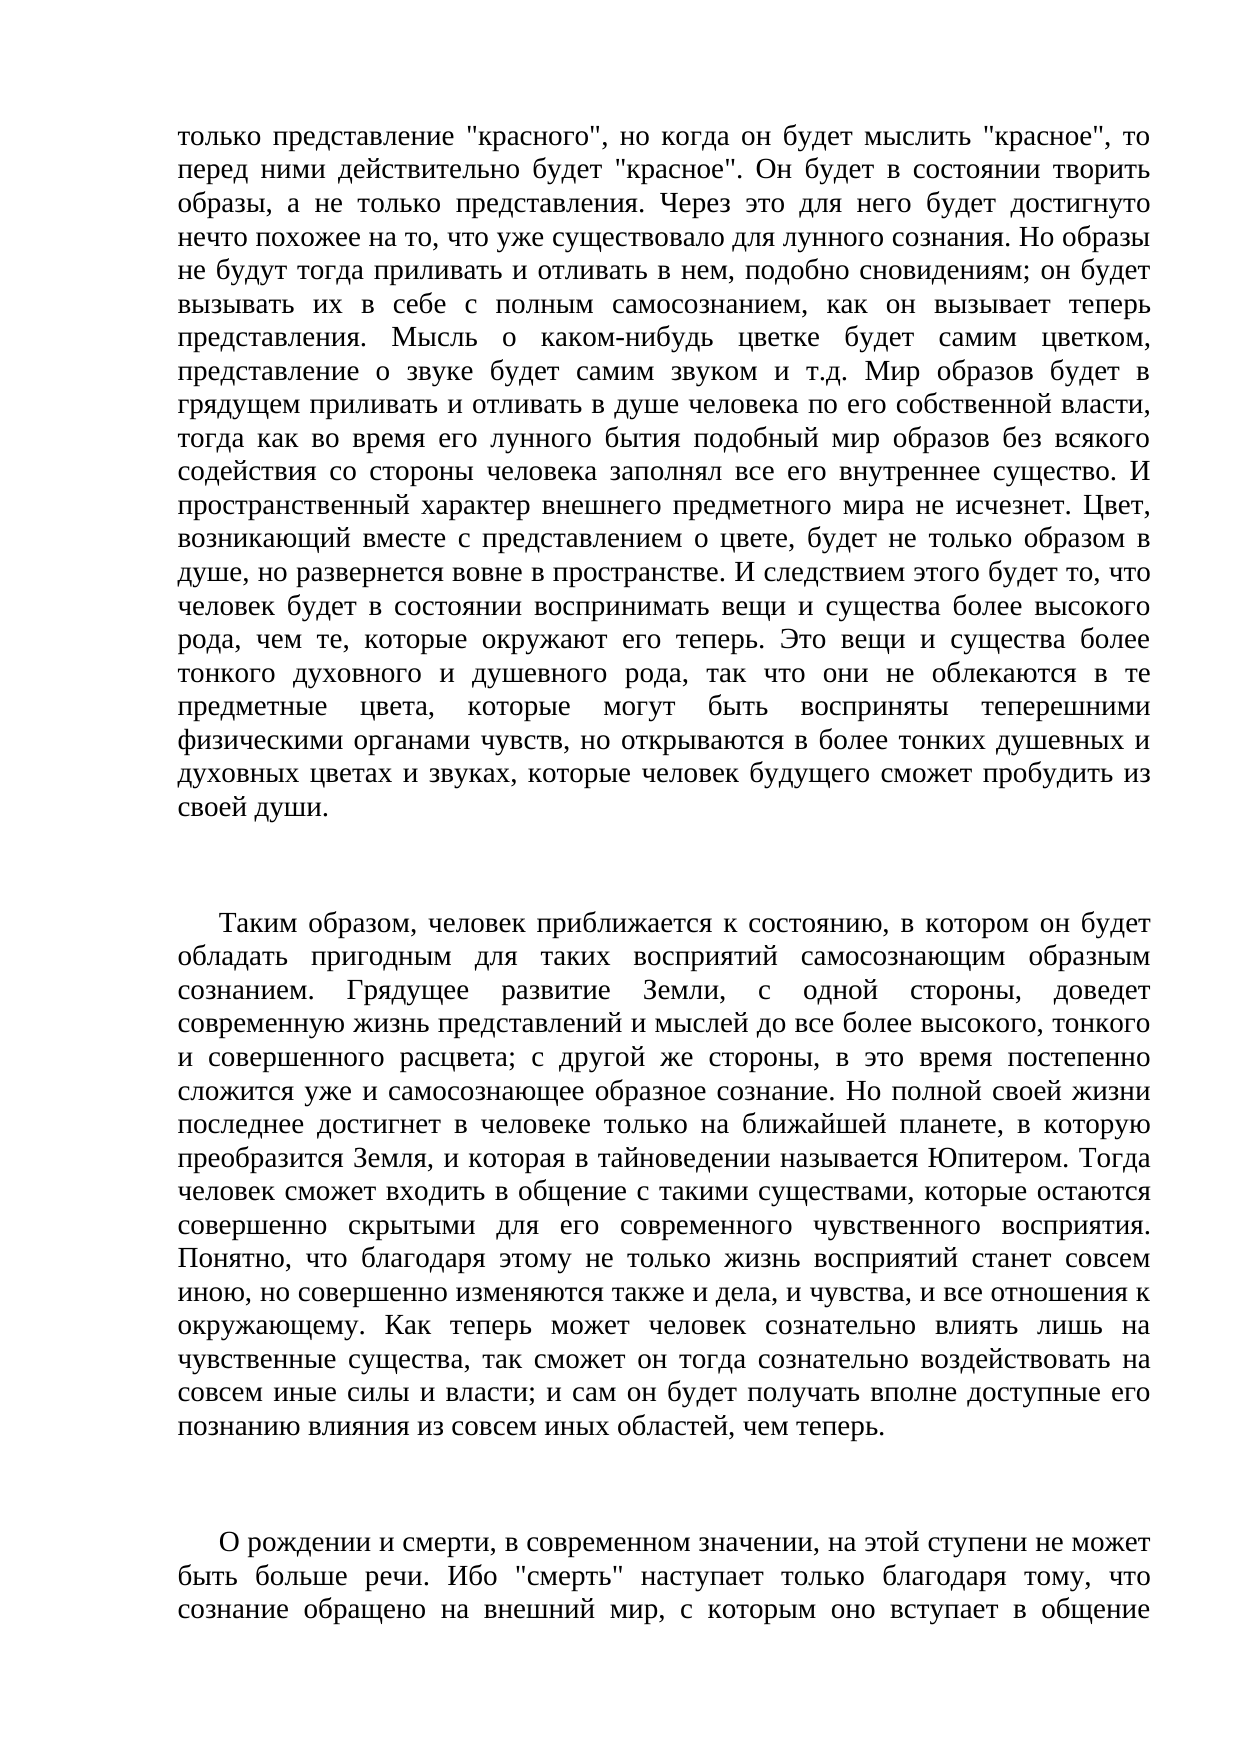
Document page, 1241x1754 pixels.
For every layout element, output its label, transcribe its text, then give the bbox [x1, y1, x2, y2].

text О рождении и смерти, в современном значении, на этой ступени не может быть больше речи. Ибо "смерть" наступает только благодаря тому, что сознание обращено на внешний мир, с которым оно вступает в общение [177, 1524, 1152, 1625]
text Таким образом, человек приближается к состоянию, в котором он будет обладать пригодным для таких восприятий самосознающим образным сознанием. Грядущее развитие Земли, с одной стороны, доведет современную жизнь представлений и мыслей до все более высокого, тонкого и совершенного расцвета; с другой же стороны, в это время постепенно сложится уже и самосознающее образное сознание. Но полной своей жизни последнее достигнет в человеке только на ближайшей планете, в которую преобразится Земля, и которая в тайноведении называется Юпитером. Тогда человек сможет входить в общение с такими существами, которые остаются совершенно скрытыми для его современного чувственного восприятия. Понятно, что благодаря этому не только жизнь восприятий станет совсем иною, но совершенно изменяются также и дела, и чувства, и все отношения к окружающему. Как теперь может человек сознательно влиять лишь на чувственные существа, так сможет он тогда сознательно воздействовать на совсем иные силы и власти; и сам он будет получать вполне доступные его познанию влияния из совсем иных областей, чем теперь. [177, 905, 1152, 1442]
text только представление "красного", но когда он будет мыслить "красное", то перед ними действительно будет "красное". Он будет в состоянии творить образы, а не только представления. Через это для него будет достигнуто нечто похожее на то, что уже существовало для лунного сознания. Но образы не будут тогда приливать и отливать в нем, подобно сновидениям; он будет вызывать их в себе с полным самосознанием, как он вызывает теперь представления. Мысль о каком-нибудь цветке будет самим цветком, представление о звуке будет самим звуком и т.д. Мир образов будет в грядущем приливать и отливать в душе человека по его собственной власти, тогда как во время его лунного бытия подобный мир образов без всякого содействия со стороны человека заполнял все его внутреннее существо. И пространственный характер внешнего предметного мира не исчезнет. Цвет, возникающий вместе с представлением о цвете, будет не только образом в душе, но развернется вовне в пространстве. И следствием этого будет то, что человек будет в состоянии воспринимать вещи и существа более высокого рода, чем те, которые окружают его теперь. Это вещи и существа более тонкого духовного и душевного рода, так что они не облекаются в те предметные цвета, которые могут быть восприняты теперешними физическими органами чувств, но открываются в более тонких душевных и духовных цветах и звуках, которые человек будущего сможет пробудить из своей души. [177, 118, 1152, 822]
